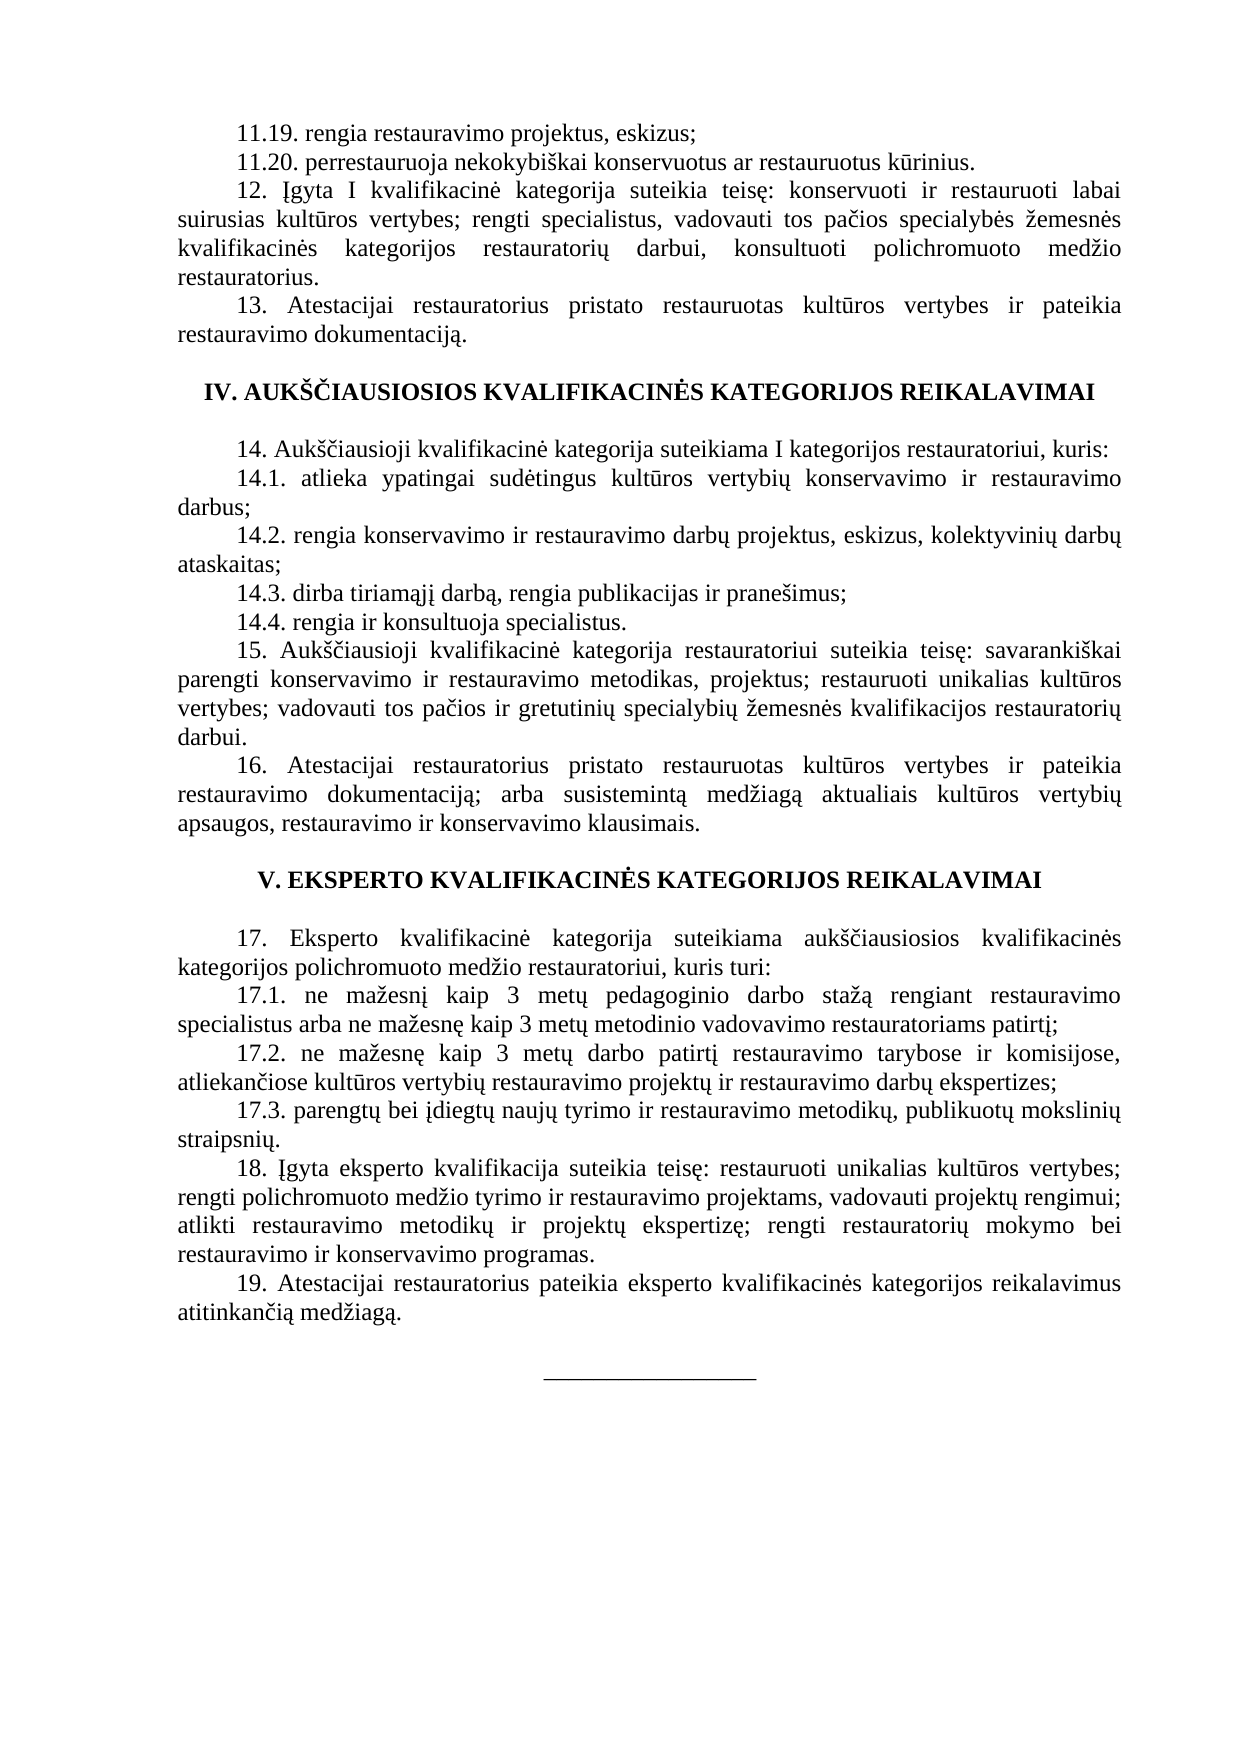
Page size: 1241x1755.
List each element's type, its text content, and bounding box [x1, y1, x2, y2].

text 17. Eksperto kvalifikacinė kategorija suteikiama aukščiausiosios kvalifikacinės kategorijos polichromuoto medžio restauratoriui, kuris turi: [177, 923, 1122, 981]
text 14. Aukščiausioji kvalifikacinė kategorija suteikiama I kategorijos restauratoriui, kuris: [177, 434, 1122, 463]
text 17.3. parengtų bei įdiegtų naujų tyrimo ir restauravimo metodikų, publikuotų mokslinių straipsnių. [177, 1096, 1122, 1153]
text IV. AUKŠČIAUSIOSIOS KVALIFIKACINĖS KATEGORIJOS REIKALAVIMAI [177, 377, 1122, 406]
text 11.19. rengia restauravimo projektus, eskizus; [177, 118, 1122, 147]
text 19. Atestacijai restauratorius pateikia eksperto kvalifikacinės kategorijos reikalavimus atitinkančią medžiagą. [177, 1268, 1122, 1326]
text 18. Įgyta eksperto kvalifikacija suteikia teisę: restauruoti unikalias kultūros vertybes; rengti polichromuoto medžio tyrimo ir restauravimo projektams, vadovauti projektų rengimui; atlikti restauravimo metodikų ir projektų ekspertizę; rengti restauratorių mokymo bei restauravimo ir konservavimo programas. [177, 1153, 1122, 1268]
text 17.1. ne mažesnį kaip 3 metų pedagoginio darbo stažą rengiant restauravimo specialistus arba ne mažesnę kaip 3 metų metodinio vadovavimo restauratoriams patirtį; [177, 981, 1122, 1038]
text V. EKSPERTO KVALIFIKACINĖS KATEGORIJOS REIKALAVIMAI [177, 866, 1122, 894]
text 12. Įgyta I kvalifikacinė kategorija suteikia teisę: konservuoti ir restauruoti labai suirusias kultūros vertybes; rengti specialistus, vadovauti tos pačios specialybės žemesnės kvalifikacinės kategorijos restauratorių darbui, konsultuoti polichromuoto medžio restauratorius. [177, 176, 1122, 291]
text 14.3. dirba tiriamąjį darbą, rengia publikacijas ir pranešimus; [177, 578, 1122, 607]
text 14.2. rengia konservavimo ir restauravimo darbų projektus, eskizus, kolektyvinių darbų ataskaitas; [177, 521, 1122, 578]
text 11.20. perrestauruoja nekokybiškai konservuotus ar restauruotus kūrinius. [177, 147, 1122, 176]
text 14.1. atlieka ypatingai sudėtingus kultūros vertybių konservavimo ir restauravimo darbus; [177, 463, 1122, 521]
text 14.4. rengia ir konsultuoja specialistus. [177, 607, 1122, 636]
text 16. Atestacijai restauratorius pristato restauruotas kultūros vertybes ir pateikia restauravimo dokumentaciją; arba susistemintą medžiagą aktualiais kultūros vertybių apsaugos, restauravimo ir konservavimo klausimais. [177, 751, 1122, 837]
text 15. Aukščiausioji kvalifikacinė kategorija restauratoriui suteikia teisę: savarankiškai parengti konservavimo ir restauravimo metodikas, projektus; restauruoti unikalias kultūros vertybes; vadovauti tos pačios ir gretutinių specialybių žemesnės kvalifikacijos restauratorių darbui. [177, 636, 1122, 751]
text 13. Atestacijai restauratorius pristato restauruotas kultūros vertybes ir pateikia restauravimo dokumentaciją. [177, 291, 1122, 348]
text 17.2. ne mažesnę kaip 3 metų darbo patirtį restauravimo tarybose ir komisijose, atliekančiose kultūros vertybių restauravimo projektų ir restauravimo darbų ekspertizes; [177, 1038, 1122, 1096]
text _________________ [177, 1354, 1122, 1383]
